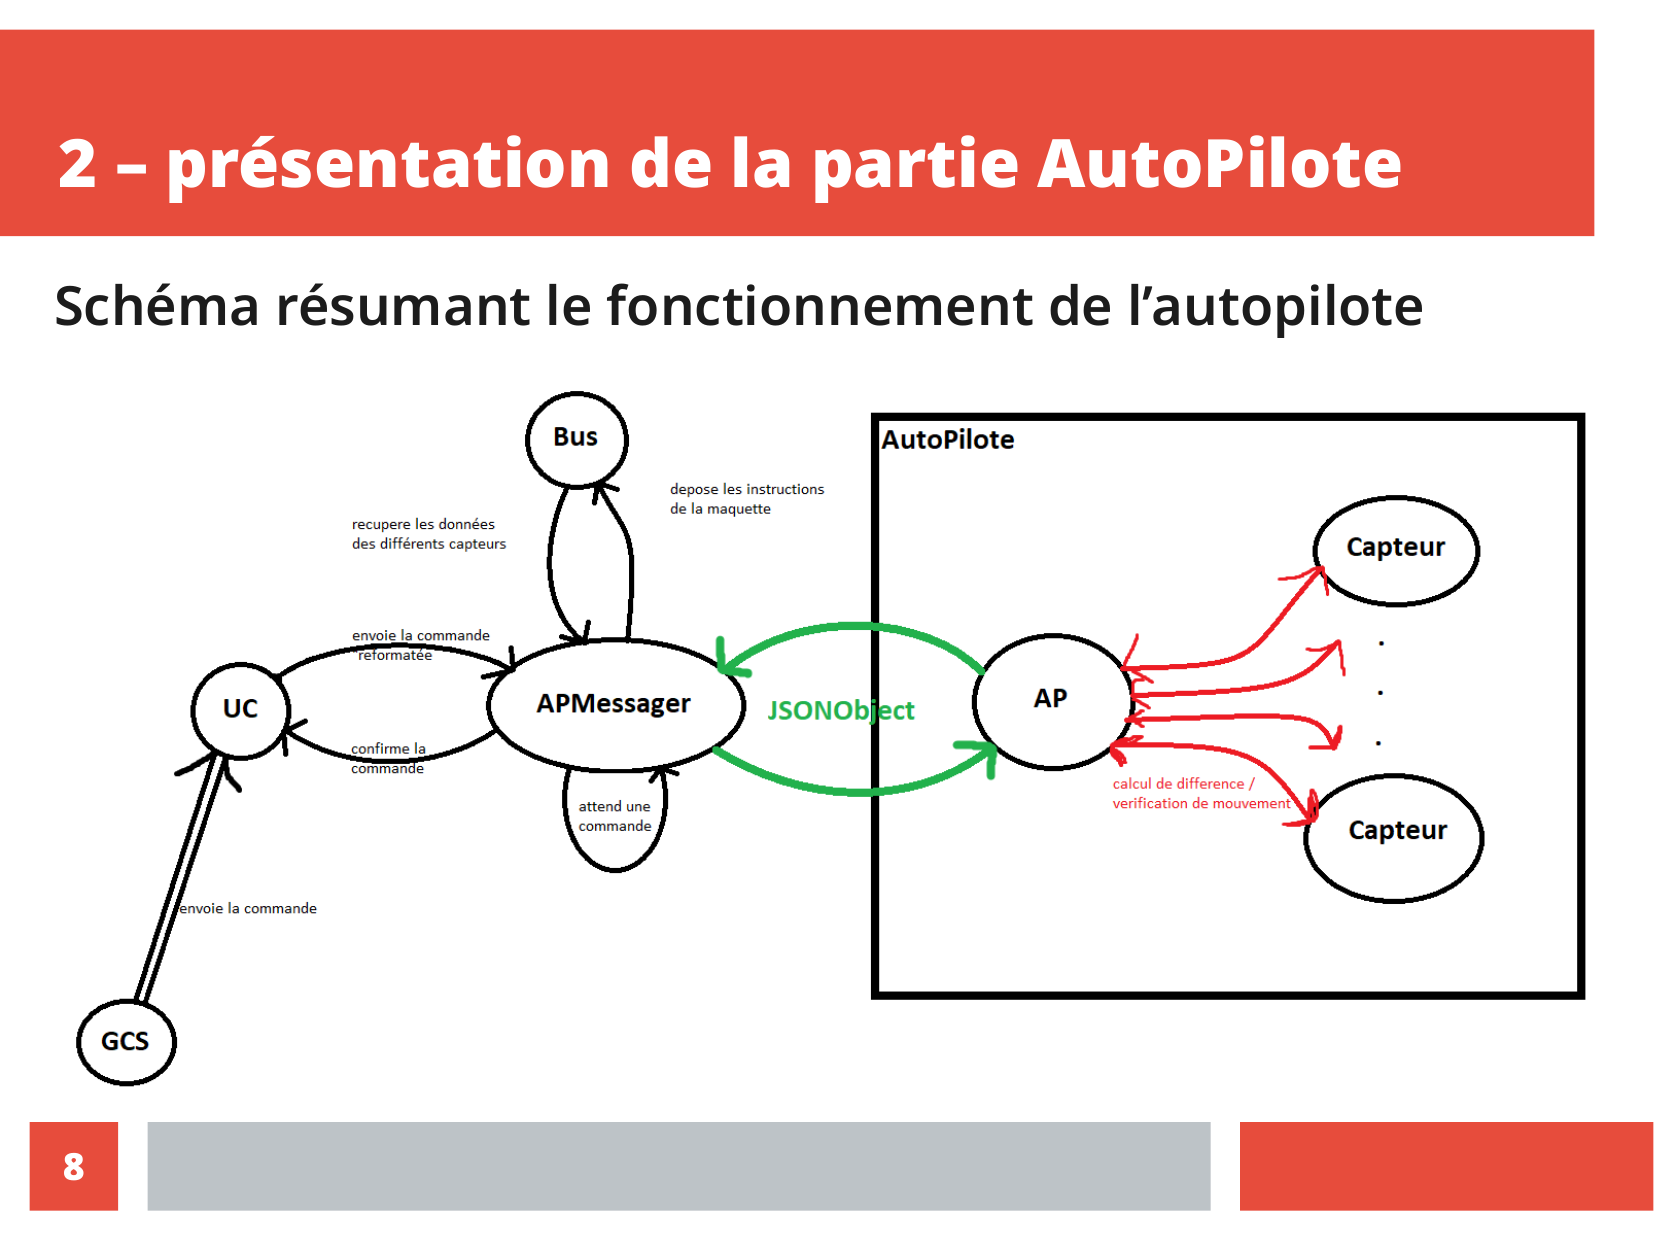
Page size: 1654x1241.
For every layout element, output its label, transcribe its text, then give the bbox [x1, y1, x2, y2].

title 2 – présentation de la partie AutoPilote [59, 59, 1595, 207]
picture [34, 388, 1606, 1111]
list Schéma résumant le fonctionnement de l’autopilote [54, 267, 1561, 388]
